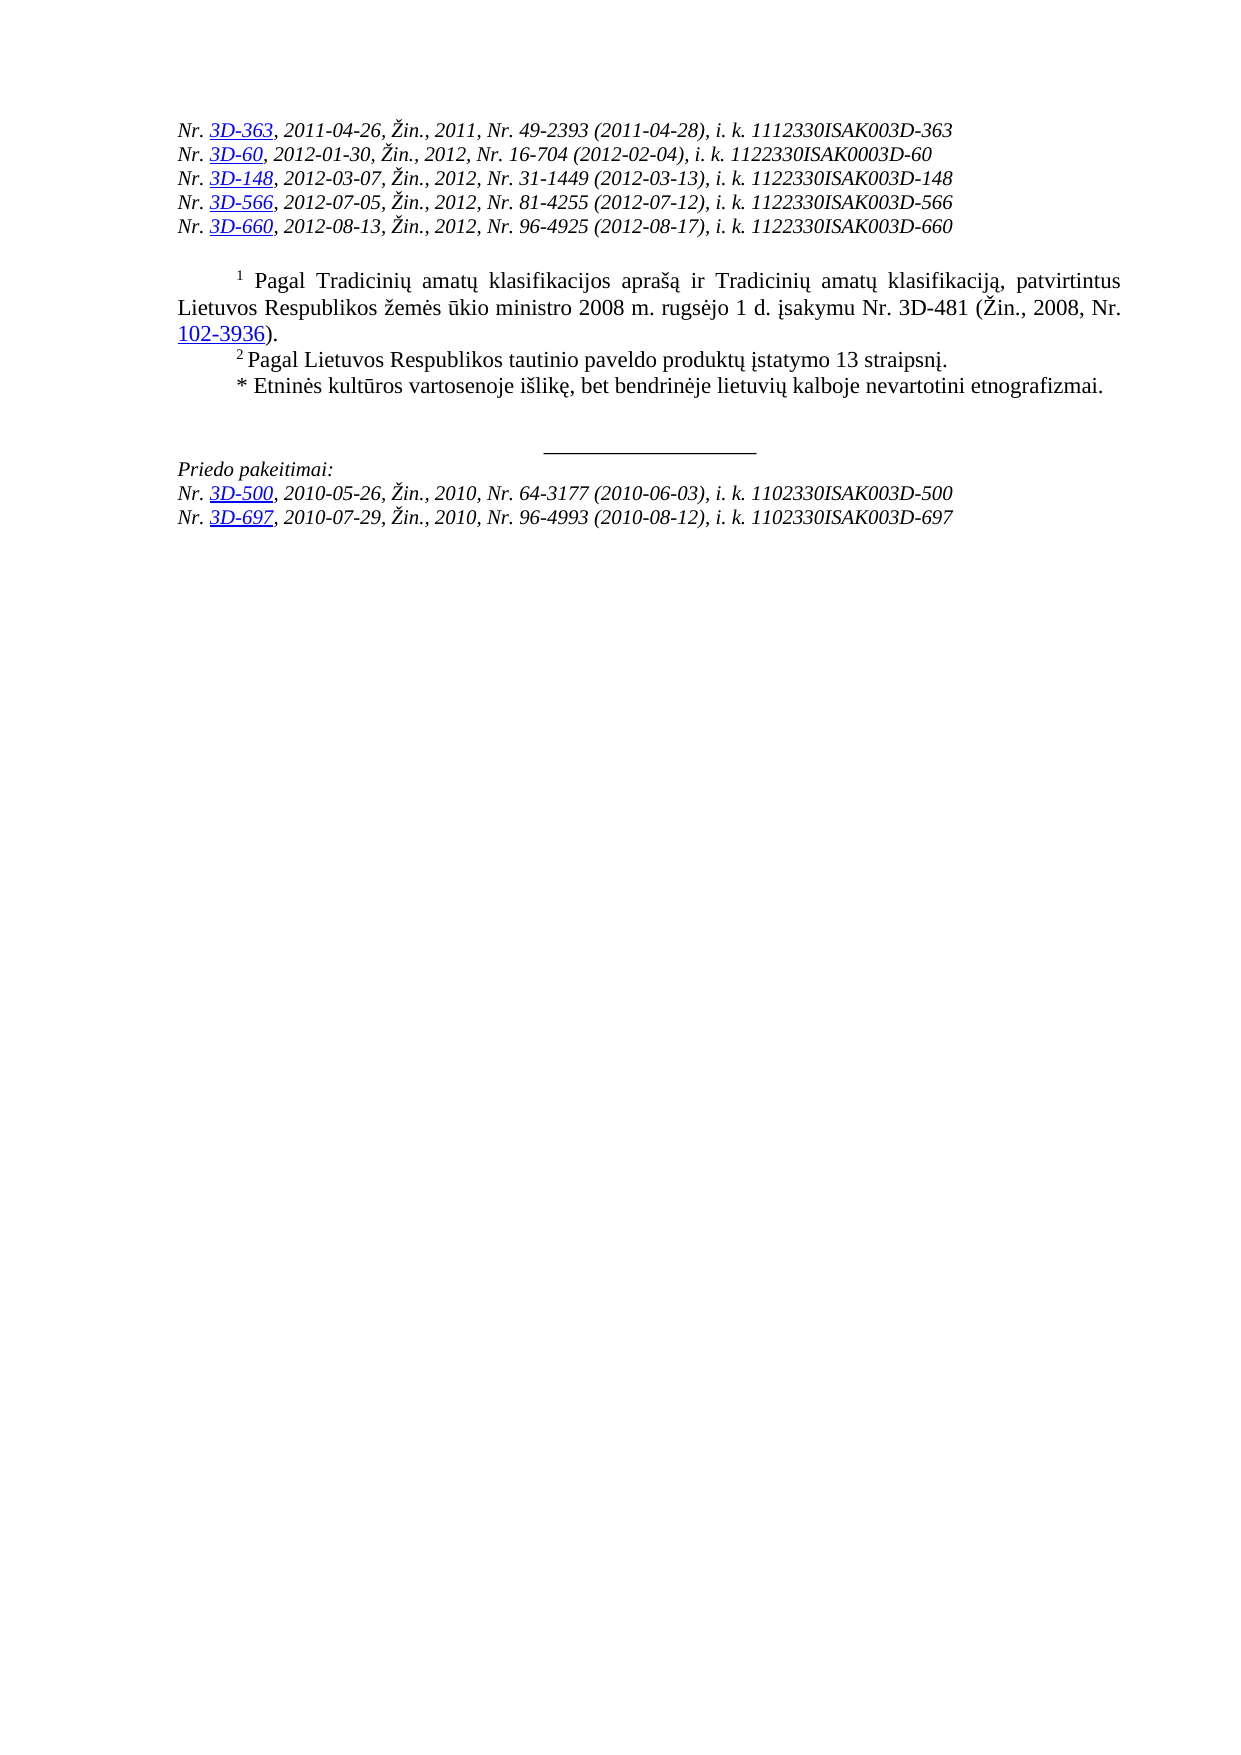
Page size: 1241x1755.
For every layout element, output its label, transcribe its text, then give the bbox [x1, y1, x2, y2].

text 1 Pagal Tradicinių amatų klasifikacijos aprašą ir Tradicinių amatų klasifikaciją, patvirtintus Lietuvos Respublikos žemės ūkio ministro 2008 m. rugsėjo 1 d. įsakymu Nr. 3D-481 (Žin., 2008, Nr. 102-3936). [177, 267, 1122, 346]
text Nr. 3D-500, 2010-05-26, Žin., 2010, Nr. 64-3177 (2010-06-03), i. k. 1102330ISAK003D-500 [177, 481, 1122, 504]
text Priedo pakeitimai: [177, 456, 1122, 481]
text _________________ [177, 428, 1122, 456]
text Nr. 3D-566, 2012-07-05, Žin., 2012, Nr. 81-4255 (2012-07-12), i. k. 1122330ISAK003D-566 [177, 190, 1122, 214]
text Nr. 3D-60, 2012-01-30, Žin., 2012, Nr. 16-704 (2012-02-04), i. k. 1122330ISAK0003D-60 [177, 142, 1122, 166]
text Nr. 3D-660, 2012-08-13, Žin., 2012, Nr. 96-4925 (2012-08-17), i. k. 1122330ISAK003D-660 [177, 214, 1122, 238]
text Nr. 3D-363, 2011-04-26, Žin., 2011, Nr. 49-2393 (2011-04-28), i. k. 1112330ISAK003D-363 [177, 118, 1122, 142]
text Nr. 3D-697, 2010-07-29, Žin., 2010, Nr. 96-4993 (2010-08-12), i. k. 1102330ISAK003D-697 [177, 504, 1122, 529]
text Nr. 3D-148, 2012-03-07, Žin., 2012, Nr. 31-1449 (2012-03-13), i. k. 1122330ISAK003D-148 [177, 166, 1122, 190]
text * Etninės kultūros vartosenoje išlikę, bet bendrinėje lietuvių kalboje nevartotini etnografizmai. [177, 373, 1122, 399]
text 2 Pagal Lietuvos Respublikos tautinio paveldo produktų įstatymo 13 straipsnį. [177, 346, 1122, 373]
